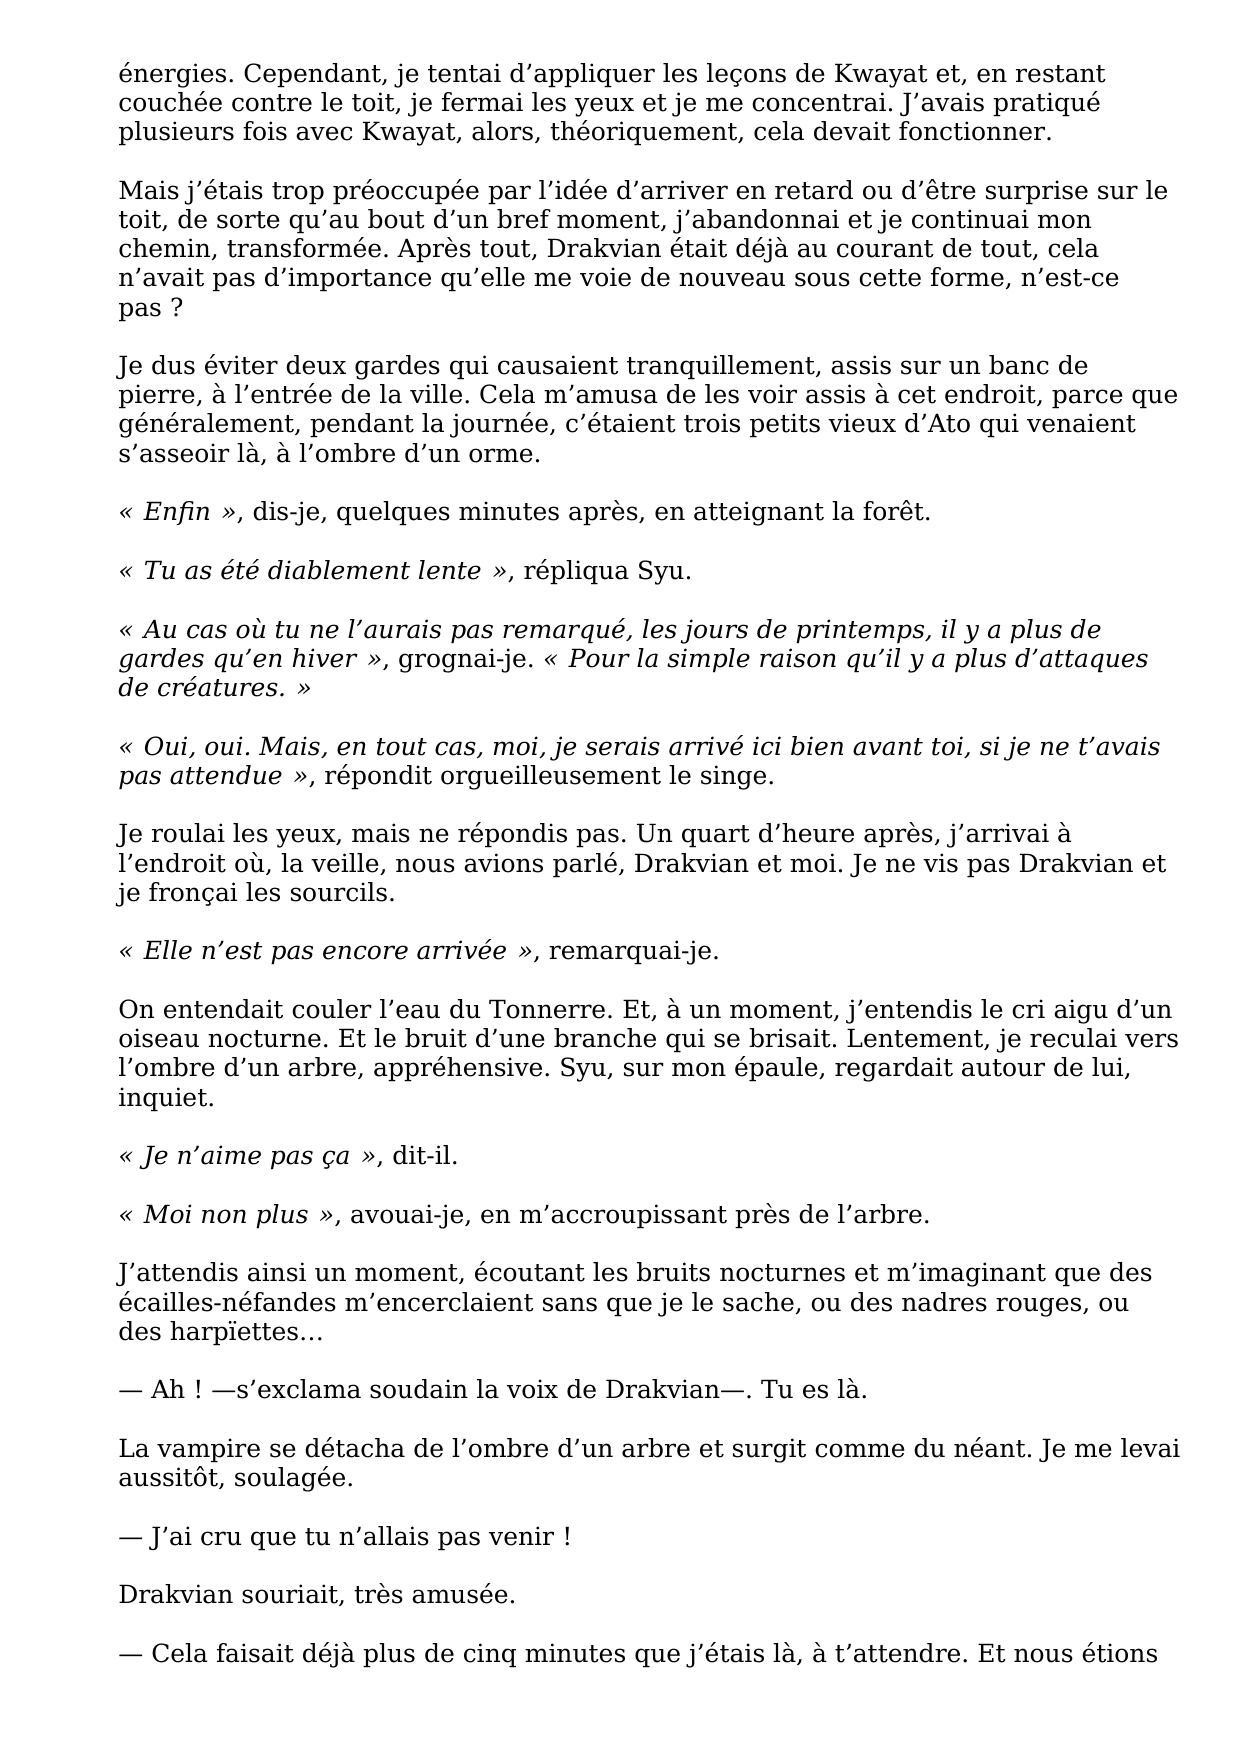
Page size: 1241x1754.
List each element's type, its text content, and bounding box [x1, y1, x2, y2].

text « Enfin », dis-je, quelques minutes après, en atteignant la forêt. [118, 497, 1181, 527]
text — Ah ! —s’exclama soudain la voix de Drakvian—. Tu es là. [118, 1376, 1181, 1405]
text Je dus éviter deux gardes qui causaient tranquillement, assis sur un banc de pierre, à l’entrée de la ville. Cela m’amusa de les voir assis à cet endroit, parce que généralement, pendant la journée, c’étaient trois petits vieux d’Ato qui venaient s’asseoir là, à l’ombre d’un orme. [118, 351, 1181, 468]
text Drakvian souriait, très amusée. [118, 1581, 1181, 1610]
text On entendait couler l’eau du Tonnerre. Et, à un moment, j’entendis le cri aigu d’un oiseau nocturne. Et le bruit d’une branche qui se brisait. Lentement, je reculai vers l’ombre d’un arbre, appréhensive. Syu, sur mon épaule, regardait autour de lui, inquiet. [118, 995, 1181, 1112]
text La vampire se détacha de l’ombre d’un arbre et surgit comme du néant. Je me levai aussitôt, soulagée. [118, 1434, 1181, 1493]
text — J’ai cru que tu n’allais pas venir ! [118, 1522, 1181, 1551]
text « Tu as été diablement lente », répliqua Syu. [118, 556, 1181, 585]
text J’attendis ainsi un moment, écoutant les bruits nocturnes et m’imaginant que des écailles-néfandes m’encerclaient sans que je le sache, ou des nadres rouges, ou des harpïettes… [118, 1259, 1181, 1346]
text « Moi non plus », avouai-je, en m’accroupissant près de l’arbre. [118, 1200, 1181, 1229]
text « Oui, oui. Mais, en tout cas, moi, je serais arrivé ici bien avant toi, si je ne t’avais pas attendue », répondit orgueilleusement le singe. [118, 732, 1181, 790]
text « Elle n’est pas encore arrivée », remarquai-je. [118, 937, 1181, 966]
text — Cela faisait déjà plus de cinq minutes que j’étais là, à t’attendre. Et nous étions [118, 1639, 1181, 1668]
text Je roulai les yeux, mais ne répondis pas. Un quart d’heure après, j’arrivai à l’endroit où, la veille, nous avions parlé, Drakvian et moi. Je ne vis pas Drakvian et je fronçai les sourcils. [118, 819, 1181, 907]
text « Au cas où tu ne l’aurais pas remarqué, les jours de printemps, il y a plus de gardes qu’en hiver », grognai-je. « Pour la simple raison qu’il y a plus d’attaques de créatures. » [118, 615, 1181, 702]
text énergies. Cependant, je tentai d’appliquer les leçons de Kwayat et, en restant couchée contre le toit, je fermai les yeux et je me concentrai. J’avais pratiqué plusieurs fois avec Kwayat, alors, théoriquement, cela devait fonctionner. [118, 59, 1181, 147]
text Mais j’étais trop préoccupée par l’idée d’arriver en retard ou d’être surprise sur le toit, de sorte qu’au bout d’un bref moment, j’abandonnai et je continuai mon chemin, transformée. Après tout, Drakvian était déjà au courant de tout, cela n’avait pas d’importance qu’elle me voie de nouveau sous cette forme, n’est-ce pas ? [118, 176, 1181, 322]
text « Je n’aime pas ça », dit-il. [118, 1141, 1181, 1171]
